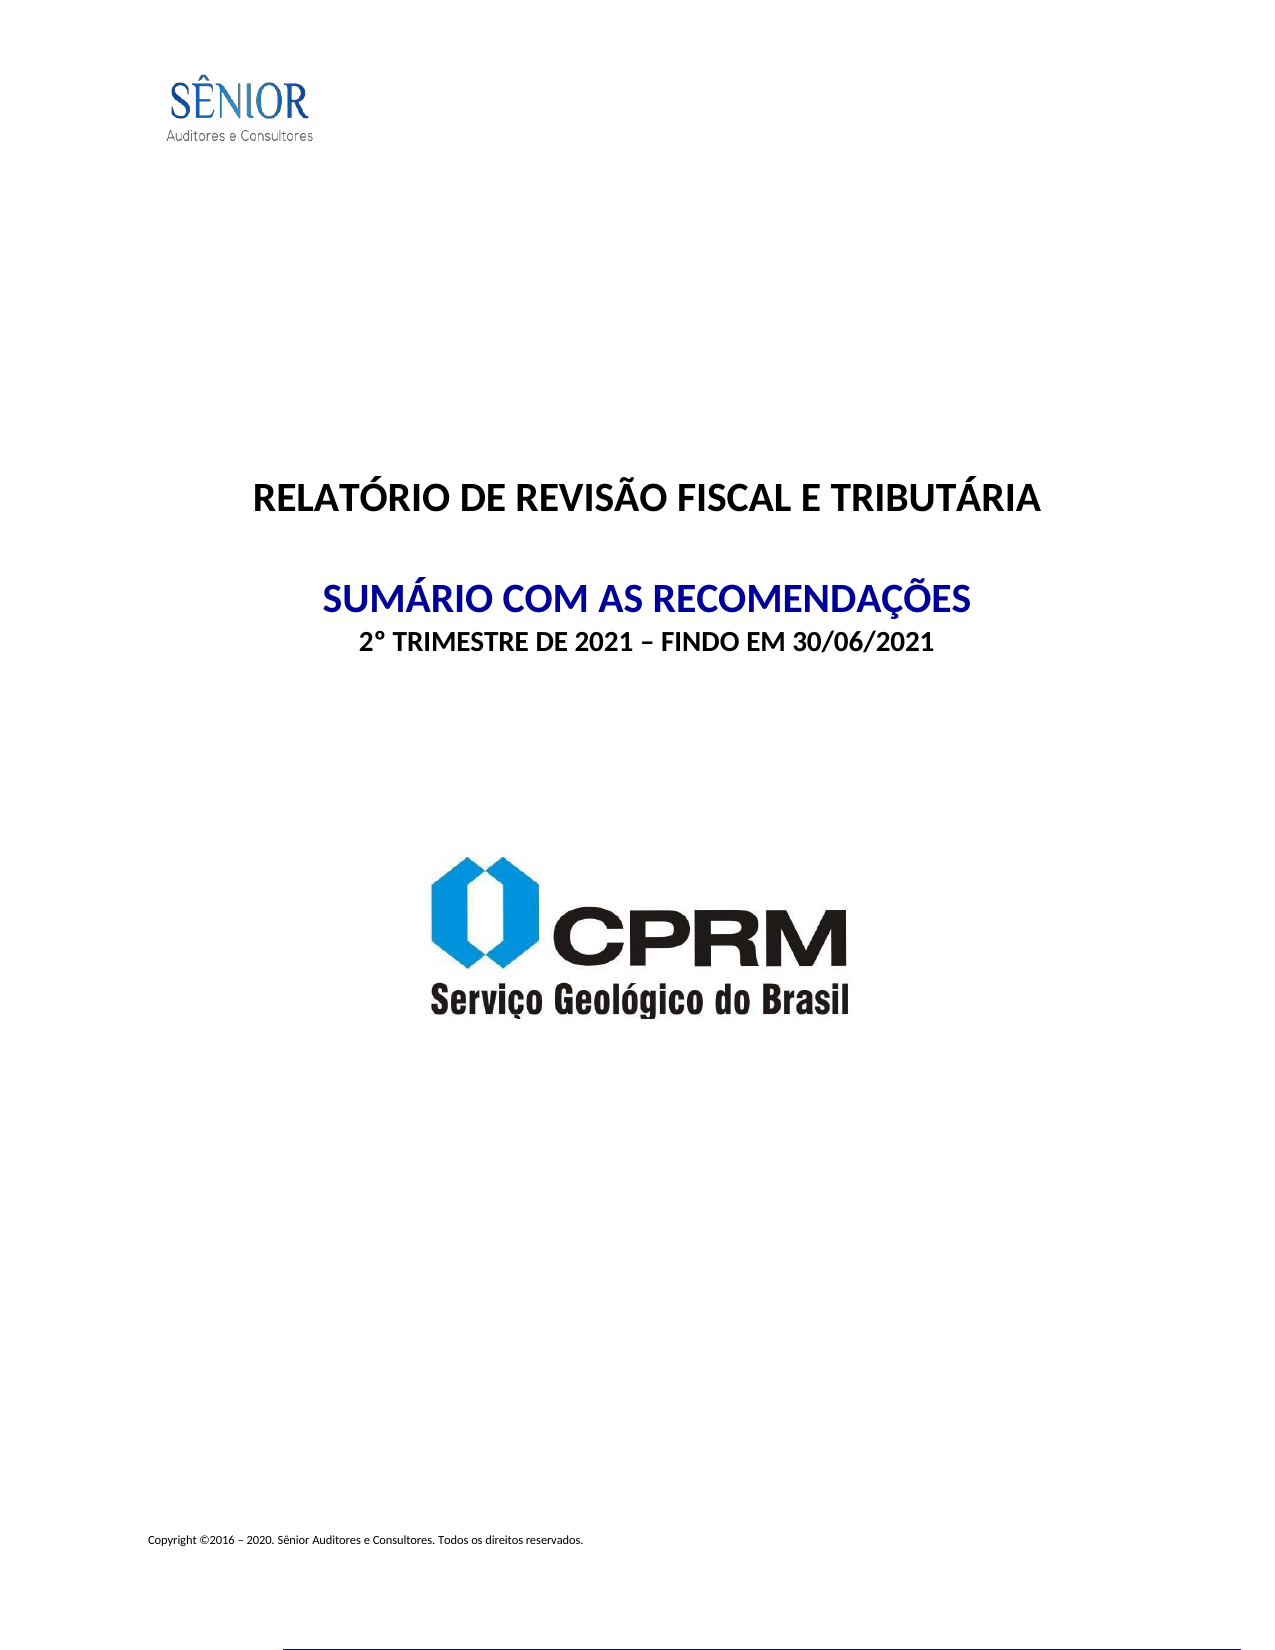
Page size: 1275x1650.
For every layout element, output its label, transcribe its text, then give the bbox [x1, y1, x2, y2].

text RELATÓRIO DE REVISÃO FISCAL E TRIBUTÁRIA SUMÁRIO COM AS RECOMENDAÇÕES [251, 421, 1043, 623]
text 2º TRIMESTRE DE 2021 – FINDO EM 30/06/2021 [150, 623, 1143, 659]
